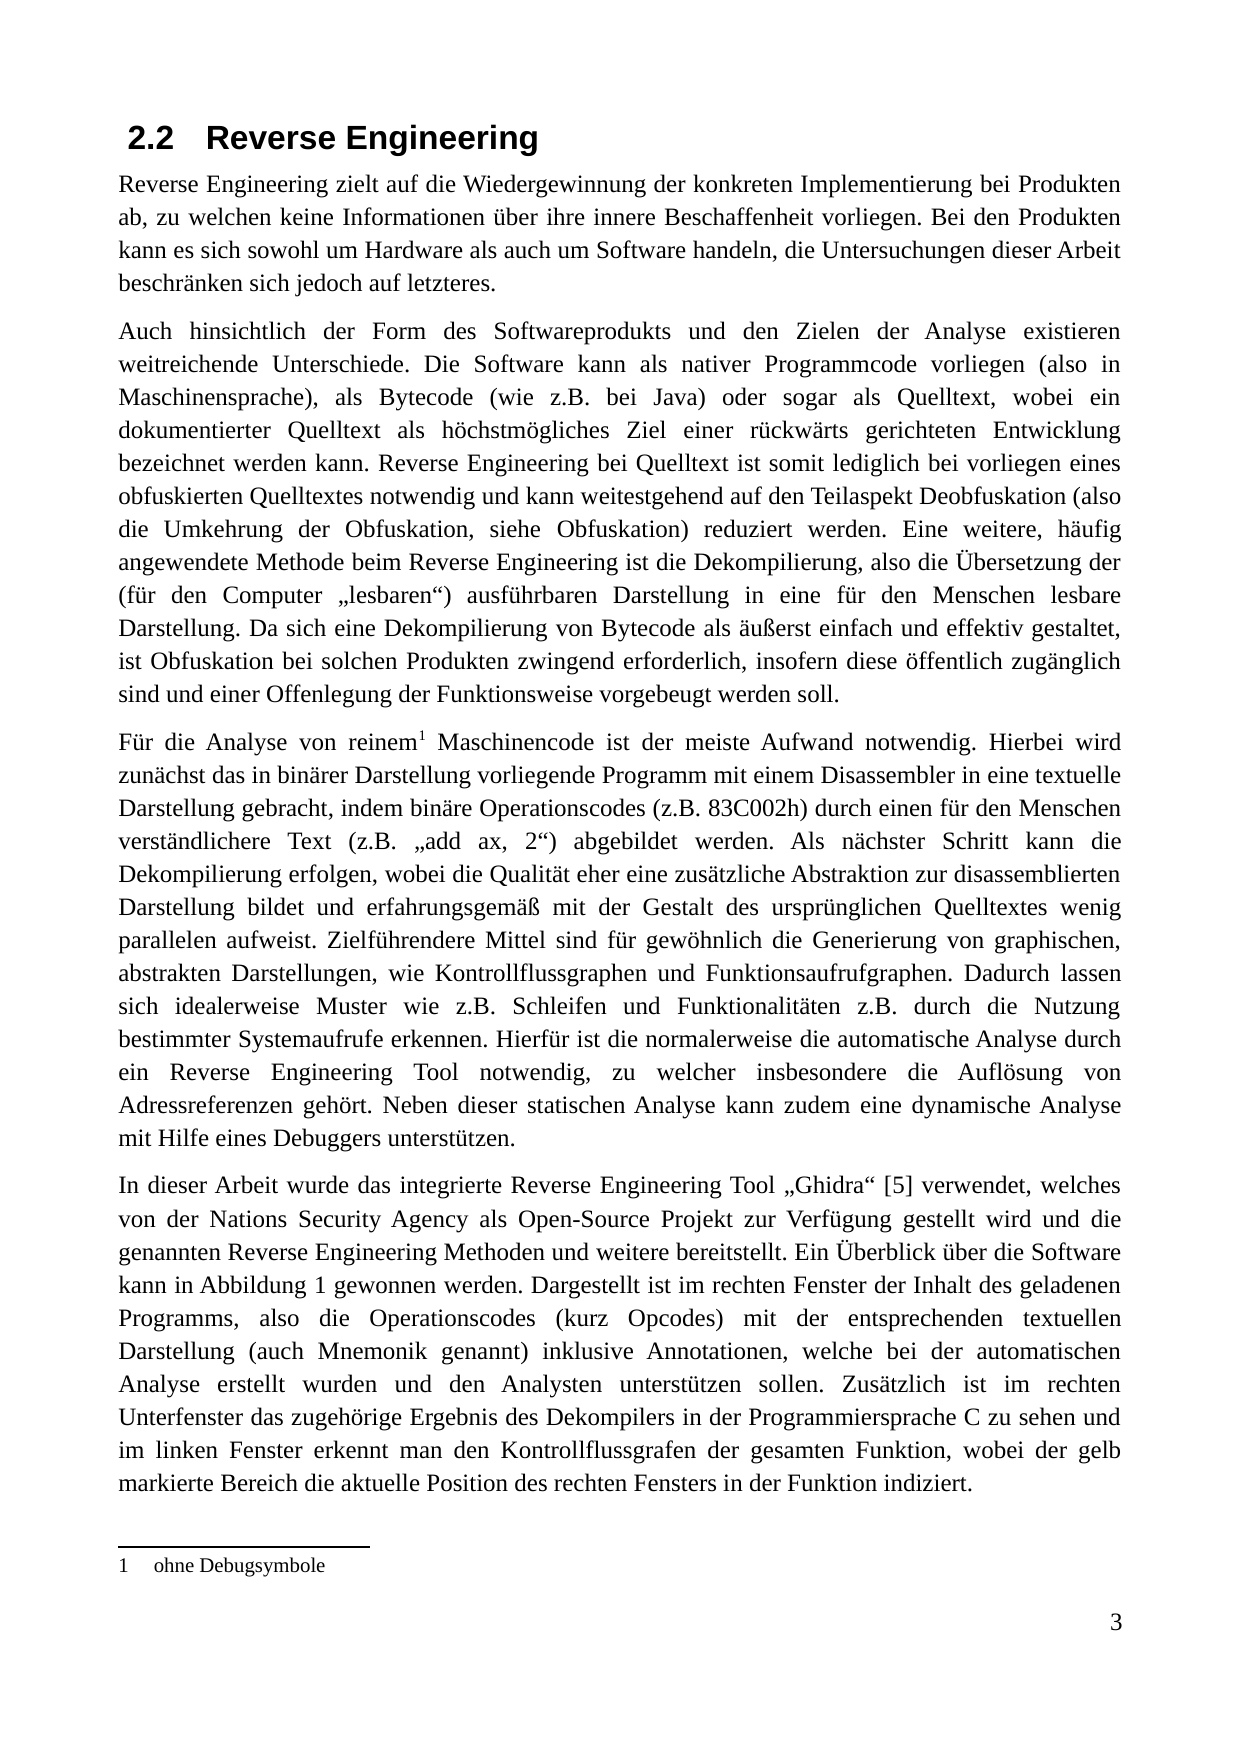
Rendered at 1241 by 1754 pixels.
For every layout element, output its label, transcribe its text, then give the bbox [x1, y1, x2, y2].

text Für die Analyse von reinem Maschinencode ist der meiste Aufwand notwendig. Hierbei wird zunächst das in binärer Darstellung vorliegende Programm mit einem Disassembler in eine textuelle Darstellung gebracht, indem binäre Operationscodes (z.B. 83C002h) durch einen für den Menschen verständlichere Text (z.B. „add ax, 2“) abgebildet werden. Als nächster Schritt kann die Dekompilierung erfolgen, wobei die Qualität eher eine zusätzliche Abstraktion zur disassemblierten Darstellung bildet und erfahrungsgemäß mit der Gestalt des ursprünglichen Quelltextes wenig parallelen aufweist. Zielführendere Mittel sind für gewöhnlich die Generierung von graphischen, abstrakten Darstellungen, wie Kontrollflussgraphen und Funktionsaufrufgraphen. Dadurch lassen sich idealerweise Muster wie z.B. Schleifen und Funktionalitäten z.B. durch die Nutzung bestimmter Systemaufrufe erkennen. Hierfür ist die normalerweise die automatische Analyse durch ein Reverse Engineering Tool notwendig, zu welcher insbesondere die Auflösung von Adressreferenzen gehört. Neben dieser statischen Analyse kann zudem eine dynamische Analyse mit Hilfe eines Debuggers unterstützen. [118, 727, 1122, 1152]
text Auch hinsichtlich der Form des Softwareprodukts und den Zielen der Analyse existieren weitreichende Unterschiede. Die Software kann als nativer Programmcode vorliegen (also in Maschinensprache), als Bytecode (wie z.B. bei Java) oder sogar als Quelltext, wobei ein dokumentierter Quelltext als höchstmögliches Ziel einer rückwärts gerichteten Entwicklung bezeichnet werden kann. Reverse Engineering bei Quelltext ist somit lediglich bei vorliegen eines obfuskierten Quelltextes notwendig und kann weitestgehend auf den Teilaspekt Deobfuskation (also die Umkehrung der Obfuskation, siehe Obfuskation) reduziert werden. Eine weitere, häufig angewendete Methode beim Reverse Engineering ist die Dekompilierung, also die Übersetzung der (für den Computer „lesbaren“) ausführbaren Darstellung in eine für den Menschen lesbare Darstellung. Da sich eine Dekompilierung von Bytecode als äußerst einfach und effektiv gestaltet, ist Obfuskation bei solchen Produkten zwingend erforderlich, insofern diese öffentlich zugänglich sind und einer Offenlegung der Funktionsweise vorgebeugt werden soll. [118, 316, 1122, 708]
text In dieser Arbeit wurde das integrierte Reverse Engineering Tool „Ghidra“ [5] verwendet, welches von der Nations Security Agency als Open-Source Projekt zur Verfügung gestellt wird und die genannten Reverse Engineering Methoden und weitere bereitstellt. Ein Überblick über die Software kann in Abbildung 1 gewonnen werden. Dargestellt ist im rechten Fenster der Inhalt des geladenen Programms, also die Operationscodes (kurz Opcodes) mit der entsprechenden textuellen Darstellung (auch Mnemonik genannt) inklusive Annotationen, welche bei der automatischen Analyse erstellt wurden und den Analysten unterstützen sollen. Zusätzlich ist im rechten Unterfenster das zugehörige Ergebnis des Dekompilers in der Programmiersprache C zu sehen und im linken Fenster erkennt man den Kontrollflussgrafen der gesamten Funktion, wobei der gelb markierte Bereich die aktuelle Position des rechten Fensters in der Funktion indiziert. [118, 1171, 1122, 1497]
subtitle Reverse Engineering [118, 118, 1122, 157]
text Reverse Engineering zielt auf die Wiedergewinnung der konkreten Implementierung bei Produkten ab, zu welchen keine Informationen über ihre innere Beschaffenheit vorliegen. Bei den Produkten kann es sich sowohl um Hardware als auch um Software handeln, die Untersuchungen dieser Arbeit beschränken sich jedoch auf letzteres. [118, 169, 1122, 297]
text ohne Debugsymbole [118, 1553, 1122, 1577]
